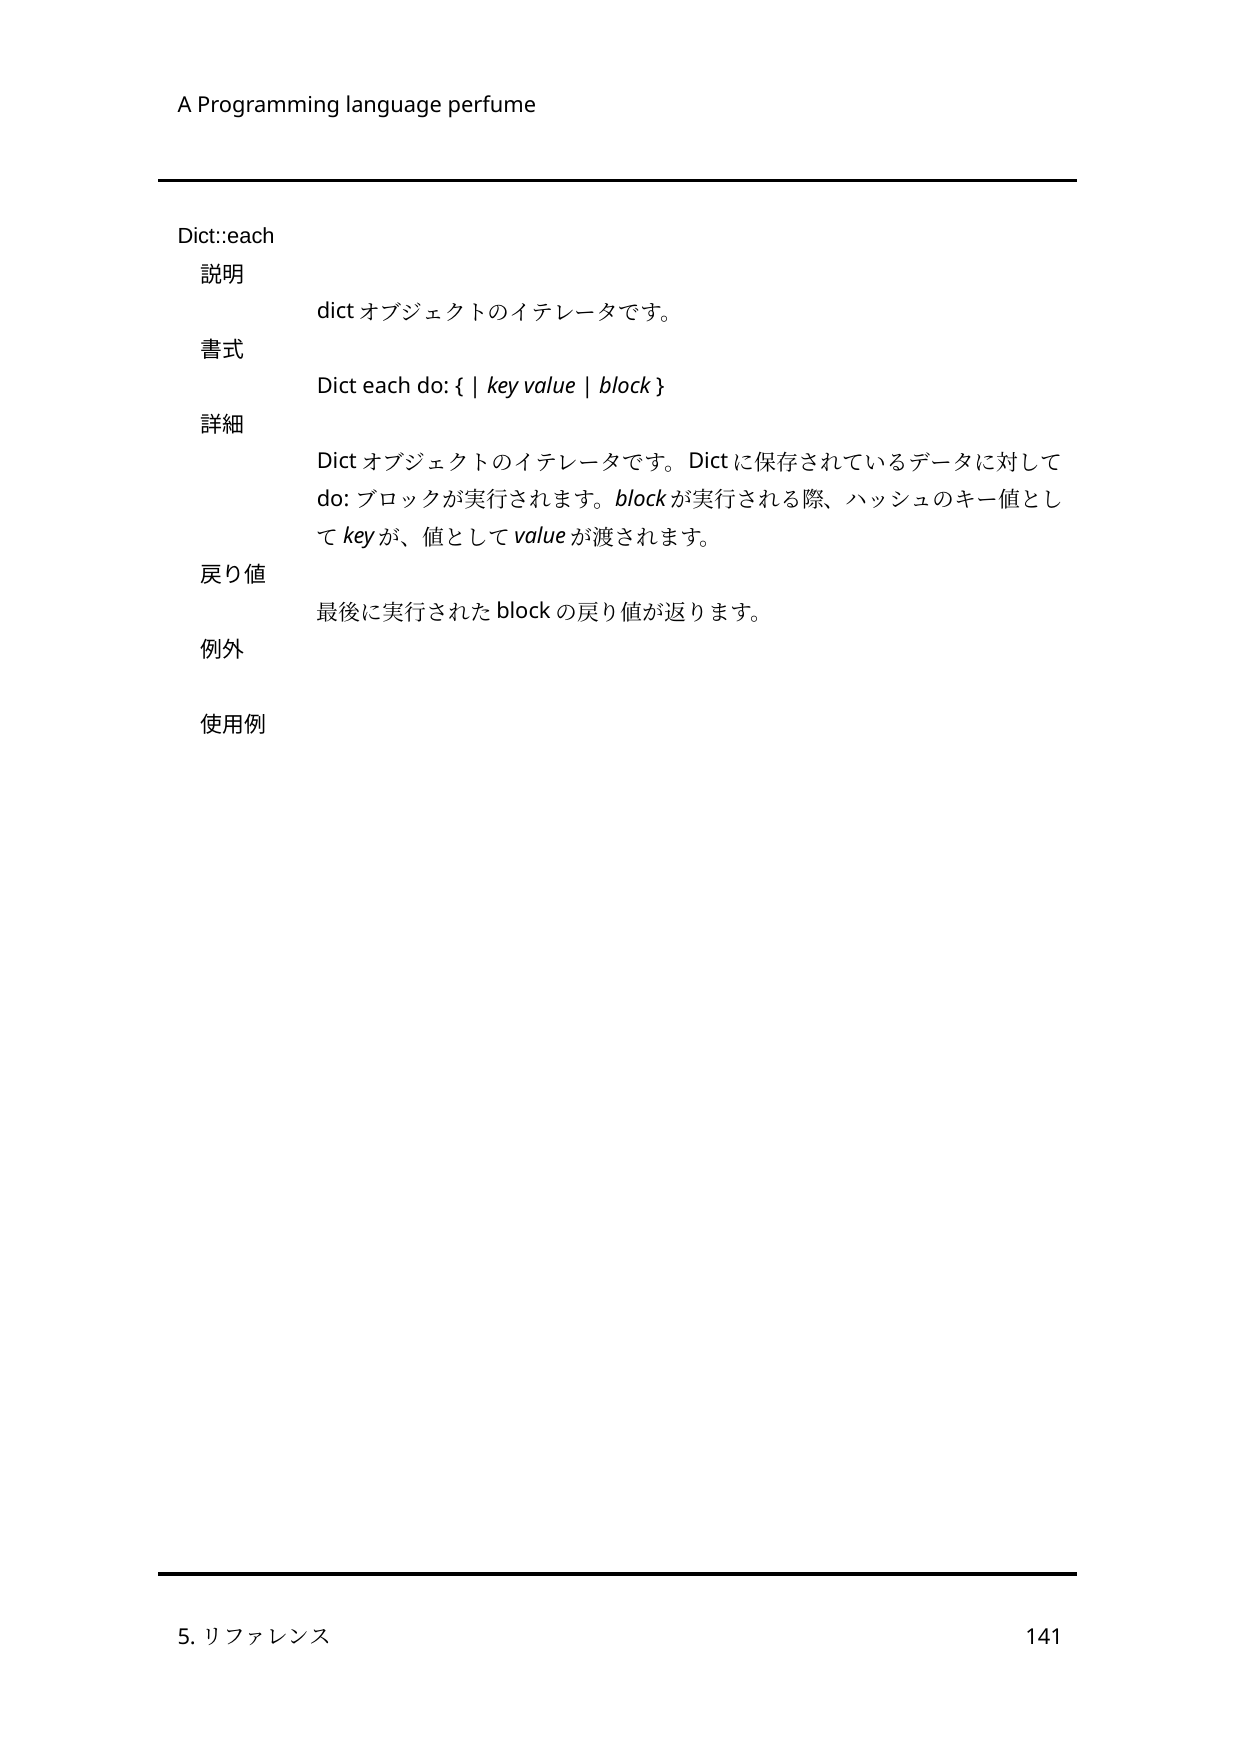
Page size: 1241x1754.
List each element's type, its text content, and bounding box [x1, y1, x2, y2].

table_cell 使用例 [200, 704, 317, 779]
table_cell Dict each do: { | key value | block } [317, 329, 1063, 404]
table_cell 詳細 [200, 404, 317, 554]
table_cell Dictオブジェクトのイテレータです。Dictに保存されているデータに対してdo: ブロックが実行されます。blockが実行される際、ハッシュのキー値としてkeyが、値としてvalueが渡されます。 [317, 404, 1063, 554]
table_cell 例外 [200, 629, 317, 704]
subtitle Dict::each [177, 217, 1063, 254]
table_cell [317, 704, 1063, 779]
table_cell 最後に実行されたblockの戻り値が返ります。 [317, 554, 1063, 629]
table_cell 書式 [200, 329, 317, 404]
table_header dictオブジェクトのイテレータです。 [317, 254, 1063, 329]
table_cell [317, 629, 1063, 704]
table_header 説明 [200, 254, 317, 329]
table_cell 戻り値 [200, 554, 317, 629]
